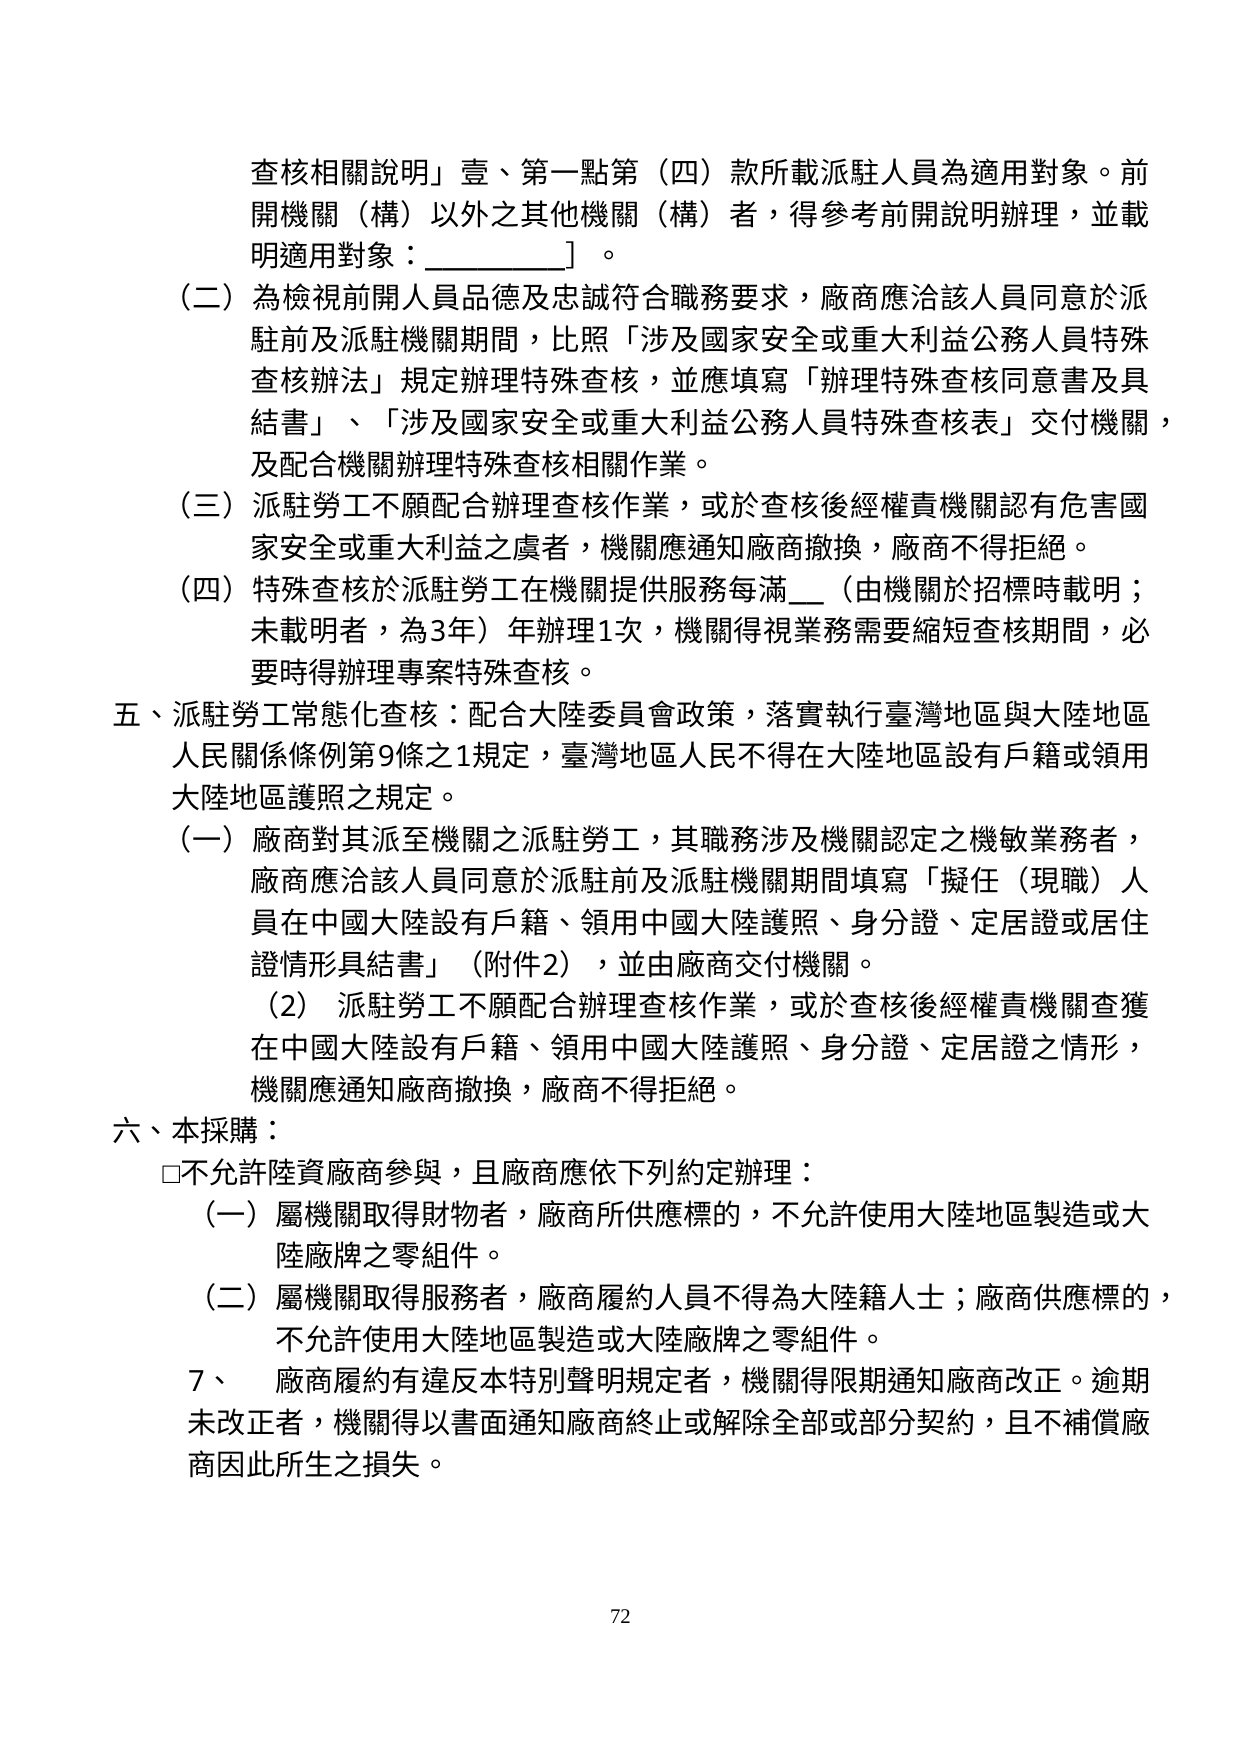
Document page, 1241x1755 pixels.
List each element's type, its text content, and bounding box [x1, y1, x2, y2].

list 派駐勞工不願配合辦理查核作業，或於查核後經權責機關查獲在中國大陸設有戶籍、領用中國大陸護照、身分證、定居證之情形，機關應通知廠商撤換，廠商不得拒絕。 [250, 983, 1151, 1108]
text （四）特殊查核於派駐勞工在機關提供服務每滿__（由機關於招標時載明；未載明者，為3年）年辦理1次，機關得視業務需要縮短查核期間，必要時得辦理專案特殊查核。 [162, 567, 1151, 692]
text 五、派駐勞工常態化查核：配合大陸委員會政策，落實執行臺灣地區與大陸地區人民關係條例第9條之1規定，臺灣地區人民不得在大陸地區設有戶籍或領用大陸地區護照之規定。 [112, 692, 1151, 817]
text （三）派駐勞工不願配合辦理查核作業，或於查核後經權責機關認有危害國家安全或重大利益之虞者，機關應通知廠商撤換，廠商不得拒絕。 [162, 483, 1151, 567]
text □不允許陸資廠商參與，且廠商應依下列約定辦理： [162, 1150, 1151, 1192]
text 查核相關說明」壹、第一點第（四）款所載派駐人員為適用對象。前開機關（構）以外之其他機關（構）者，得參考前開說明辦理，並載明適用對象：________］。 [162, 150, 1151, 275]
text （二）為檢視前開人員品德及忠誠符合職務要求，廠商應洽該人員同意於派駐前及派駐機關期間，比照「涉及國家安全或重大利益公務人員特殊查核辦法」規定辦理特殊查核，並應填寫「辦理特殊查核同意書及具結書」、「涉及國家安全或重大利益公務人員特殊查核表」交付機關，及配合機關辦理特殊查核相關作業。 [162, 275, 1151, 483]
text 六、本採購： [112, 1108, 1151, 1150]
text （一）廠商對其派至機關之派駐勞工，其職務涉及機關認定之機敏業務者，廠商應洽該人員同意於派駐前及派駐機關期間填寫「擬任（現職）人員在中國大陸設有戶籍、領用中國大陸護照、身分證、定居證或居住證情形具結書」（附件2），並由廠商交付機關。 [162, 817, 1151, 983]
text （一）屬機關取得財物者，廠商所供應標的，不允許使用大陸地區製造或大陸廠牌之零組件。 [187, 1192, 1151, 1275]
text （二）屬機關取得服務者，廠商履約人員不得為大陸籍人士；廠商供應標的，不允許使用大陸地區製造或大陸廠牌之零組件。 [187, 1275, 1151, 1358]
list 廠商履約有違反本特別聲明規定者，機關得限期通知廠商改正。逾期未改正者，機關得以書面通知廠商終止或解除全部或部分契約，且不補償廠商因此所生之損失。 [187, 1358, 1151, 1483]
